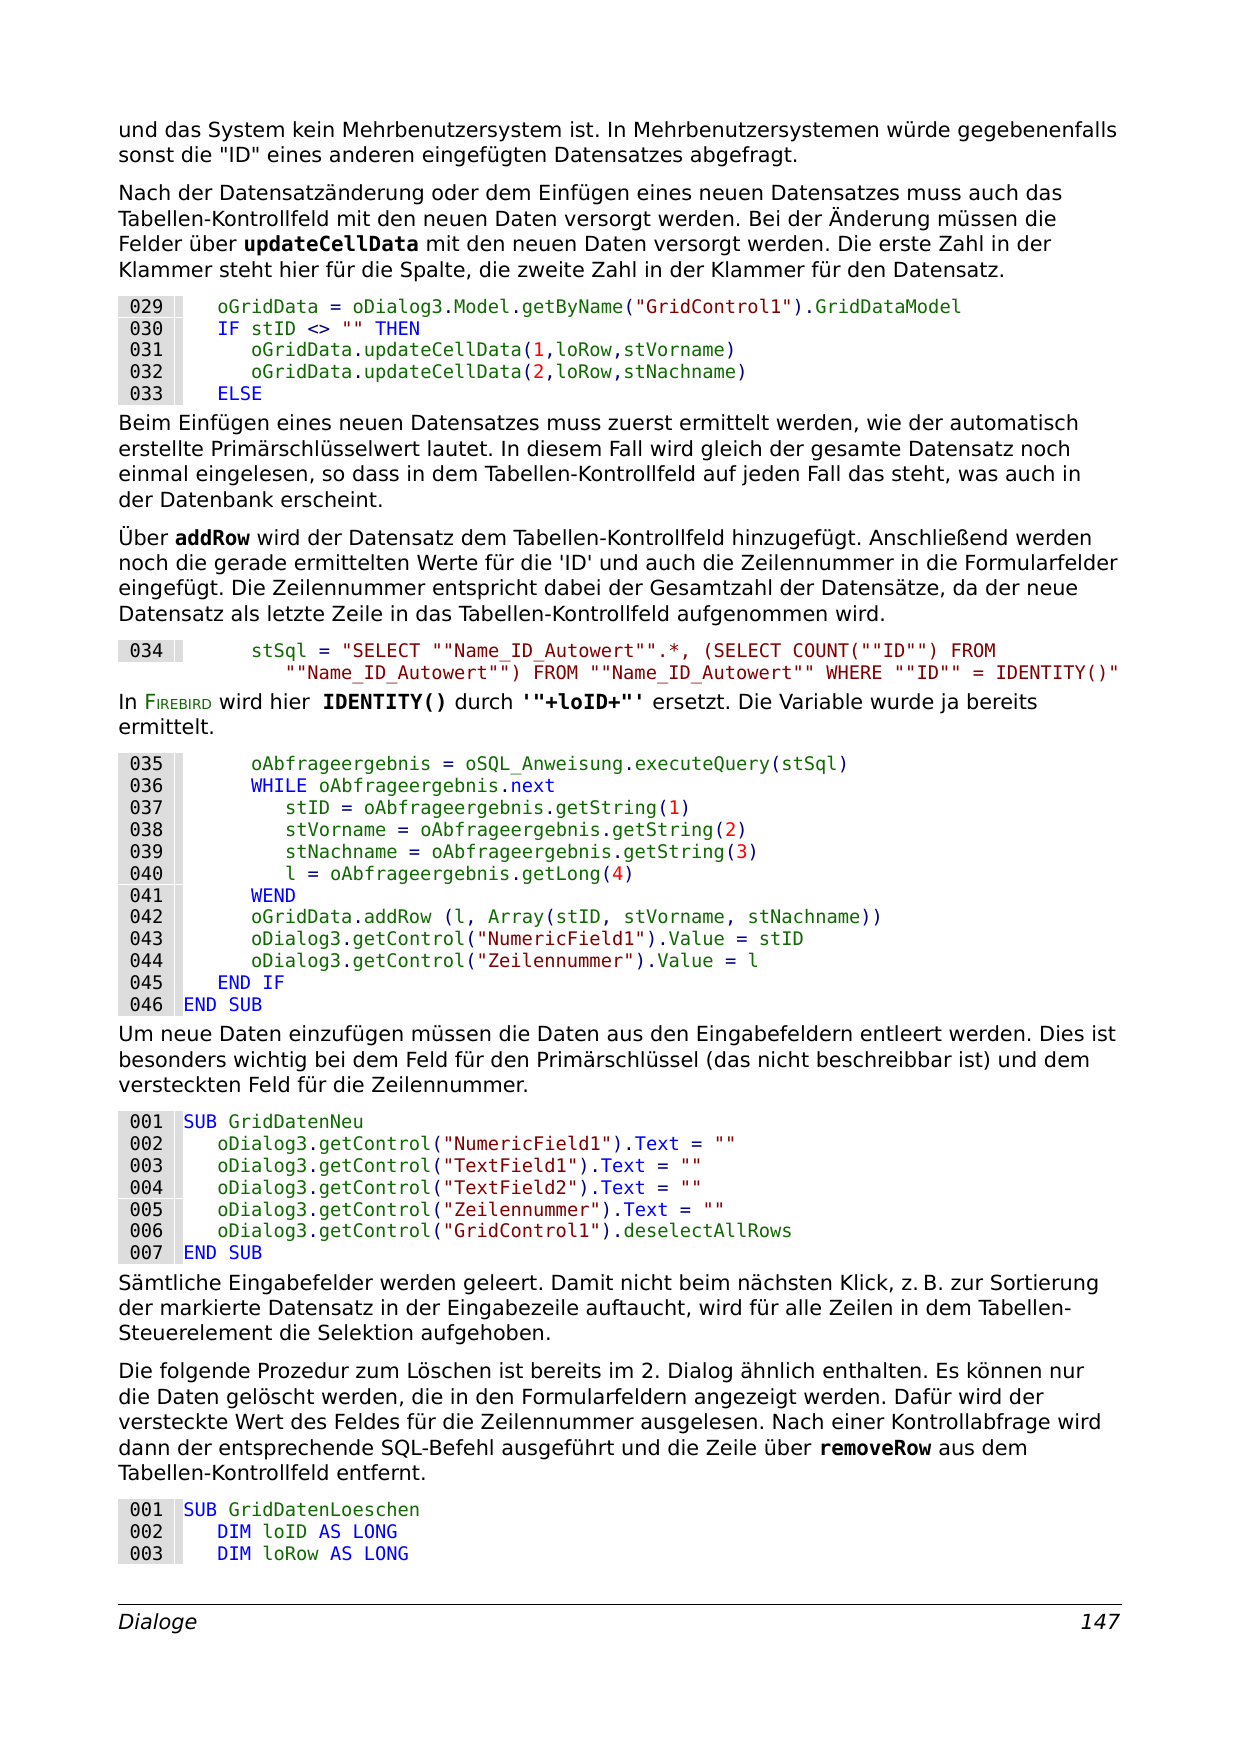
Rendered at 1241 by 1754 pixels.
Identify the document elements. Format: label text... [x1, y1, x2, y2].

list oDialog3.getControl("NumericField1").Text = "" [183, 1133, 1122, 1155]
list SUB GridDatenNeu [183, 1111, 1122, 1133]
list oGridData.updateCellData(2,loRow,stNachname) [183, 361, 1122, 383]
list oGridData.addRow (l, Array(stID, stVorname, stNachname)) [183, 906, 1122, 928]
list stID = oAbfrageergebnis.getString(1) [183, 797, 1122, 819]
list WHILE oAbfrageergebnis.next [183, 775, 1122, 797]
list IF stID <> "" THEN [118, 317, 1122, 339]
list DIM loRow AS LONG [183, 1543, 1122, 1564]
text und das System kein Mehrbenutzersystem ist. In Mehrbenutzersystemen würde gegebenenfalls sonst die "ID" eines anderen eingefügten Datensatzes abgefragt. [118, 118, 1122, 168]
list stNachname = oAbfrageergebnis.getString(3) [183, 841, 1122, 863]
list oDialog3.getControl("TextField2").Text = "" [183, 1177, 1122, 1198]
text Die folgende Prozedur zum Löschen ist bereits im 2. Dialog ähnlich enthalten. Es können nur die Daten gelöscht werden, die in den Formularfeldern angezeigt werden. Dafür wird der versteckte Wert des Feldes für die Zeilennummer ausgelesen. Nach einer Kontrollabfrage wird dann der entsprechende SQL-Befehl ausgeführt und die Zeile über removeRow aus dem Tabellen-Kontrollfeld entfernt. [118, 1359, 1122, 1485]
list WEND [118, 884, 1122, 906]
list oDialog3.getControl("GridControl1").deselectAllRows [183, 1220, 1122, 1242]
list END SUB [183, 1242, 1122, 1264]
list DIM loID AS LONG [183, 1521, 1122, 1543]
text In Firebird wird hier IDENTITY() durch '"+loID+"' ersetzt. Die Variable wurde ja bereits ermittelt. [118, 690, 1122, 740]
list stSql = "SELECT ""Name_ID_Autowert"".*, (SELECT COUNT(""ID"") FROM ""Name_ID_Autowert"") FROM ""Name_ID_Autowert"" WHERE ""ID"" = IDENTITY()" [118, 640, 1122, 683]
text Nach der Datensatzänderung oder dem Einfügen eines neuen Datensatzes muss auch das Tabellen-Kontrollfeld mit den neuen Daten versorgt werden. Bei der Änderung müssen die Felder über updateCellData mit den neuen Daten versorgt werden. Die erste Zahl in der Klammer steht hier für die Spalte, die zweite Zahl in der Klammer für den Datensatz. [118, 181, 1122, 282]
list oGridData.updateCellData(1,loRow,stVorname) [183, 339, 1122, 361]
list stVorname = oAbfrageergebnis.getString(2) [183, 819, 1122, 841]
list oDialog3.getControl("TextField1").Text = "" [183, 1155, 1122, 1177]
list oAbfrageergebnis = oSQL_Anweisung.executeQuery(stSql) [183, 753, 1122, 775]
list oDialog3.getControl("Zeilennummer").Value = l [183, 950, 1122, 972]
list oGridData = oDialog3.Model.getByName("GridControl1").GridDataModel [183, 296, 1122, 317]
text Über addRow wird der Datensatz dem Tabellen-Kontrollfeld hinzugefügt. Anschließend werden noch die gerade ermittelten Werte für die 'ID' und auch die Zeilennummer in die Formularfelder eingefügt. Die Zeilennummer entspricht dabei der Gesamtzahl der Datensätze, da der neue Datensatz als letzte Zeile in das Tabellen-Kontrollfeld aufgenommen wird. [118, 526, 1122, 626]
list SUB GridDatenLoeschen [183, 1499, 1122, 1521]
list END IF [183, 972, 1122, 994]
list l = oAbfrageergebnis.getLong(4) [183, 863, 1122, 884]
list oDialog3.getControl("NumericField1").Value = stID [183, 928, 1122, 950]
list ELSE [183, 383, 1122, 405]
text Sämtliche Eingabefelder werden geleert. Damit nicht beim nächsten Klick, z. B. zur Sortierung der markierte Datensatz in der Eingabezeile auftaucht, wird für alle Zeilen in dem Tabellen-Steuerelement die Selektion aufgehoben. [118, 1271, 1122, 1346]
text Beim Einfügen eines neuen Datensatzes muss zuerst ermittelt werden, wie der automatisch erstellte Primärschlüsselwert lautet. In diesem Fall wird gleich der gesamte Datensatz noch einmal eingelesen, so dass in dem Tabellen-Kontrollfeld auf jeden Fall das steht, was auch in der Datenbank erscheint. [118, 411, 1122, 512]
list END SUB [183, 994, 1122, 1016]
list oDialog3.getControl("Zeilennummer").Text = "" [118, 1198, 1122, 1220]
text Um neue Daten einzufügen müssen die Daten aus den Eingabefeldern entleert werden. Dies ist besonders wichtig bei dem Feld für den Primärschlüssel (das nicht beschreibbar ist) und dem versteckten Feld für die Zeilennummer. [118, 1022, 1122, 1097]
